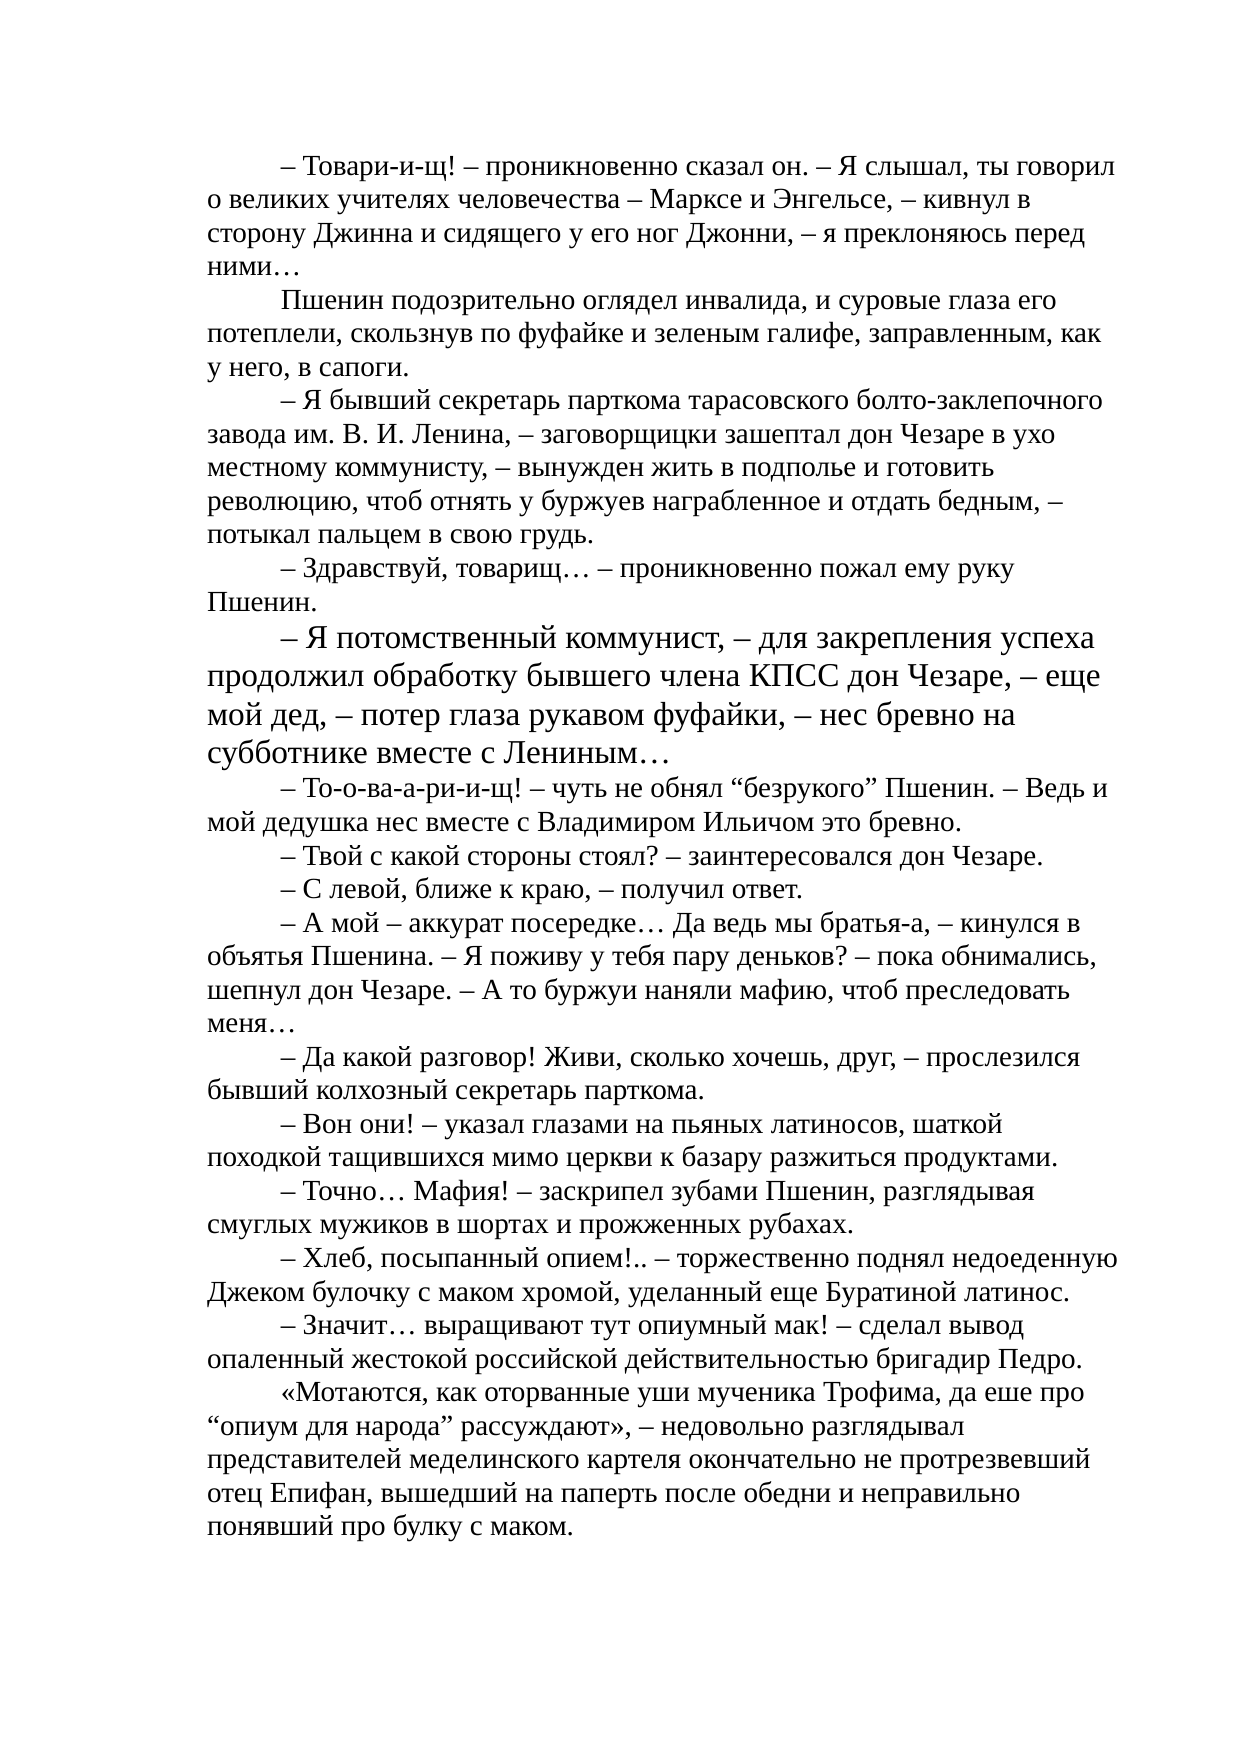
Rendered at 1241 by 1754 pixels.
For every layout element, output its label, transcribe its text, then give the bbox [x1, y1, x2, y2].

text – Я бывший секретарь парткома тарасовского болто-заклепочного завода им. В. И. Ленина, – заговорщицки зашептал дон Чезаре в ухо местному коммунисту, – вынужден жить в подполье и готовить революцию, чтоб отнять у буржуев награбленное и отдать бедным, – потыкал пальцем в свою грудь. [207, 382, 1122, 550]
text – А мой – аккурат посередке… Да ведь мы братья-а, – кинулся в объятья Пшенина. – Я поживу у тебя пару деньков? – пока обнимались, шепнул дон Чезаре. – А то буржуи наняли мафию, чтоб преследовать меня… [207, 905, 1122, 1039]
text – Твой с какой стороны стоял? – заинтересовался дон Чезаре. [207, 838, 1122, 871]
text – Я потомственный коммунист, – для закрепления успеха продолжил обработку бывшего члена КПСС дон Чезаре, – еще мой дед, – потер глаза рукавом фуфайки, – нес бревно на субботнике вместе с Лениным… [207, 617, 1122, 771]
text Пшенин подозрительно оглядел инвалида, и суровые глаза его потеплели, скользнув по фуфайке и зеленым галифе, заправленным, как у него, в сапоги. [207, 282, 1122, 382]
text – С левой, ближе к краю, – получил ответ. [207, 871, 1122, 905]
text – Значит… выращивают тут опиумный мак! – сделал вывод опаленный жестокой российской действительностью бригадир Педро. [207, 1307, 1122, 1374]
text – Здравствуй, товарищ… – проникновенно пожал ему руку Пшенин. [207, 550, 1122, 617]
text – То-о-ва-а-ри-и-щ! – чуть не обнял “безрукого” Пшенин. – Ведь и мой дедушка нес вместе с Владимиром Ильичом это бревно. [207, 771, 1122, 838]
text «Мотаются, как оторванные уши мученика Трофима, да еше про “опиум для народа” рассуждают», – недовольно разглядывал представителей меделинского картеля окончательно не протрезвевший отец Епифан, вышедший на паперть после обедни и неправильно понявший про булку с маком. [207, 1374, 1122, 1542]
text – Точно… Мафия! – заскрипел зубами Пшенин, разглядывая смуглых мужиков в шортах и прожженных рубахах. [207, 1173, 1122, 1240]
text – Вон они! – указал глазами на пьяных латиносов, шаткой походкой тащившихся мимо церкви к базару разжиться продуктами. [207, 1106, 1122, 1173]
text – Товари-и-щ! – проникновенно сказал он. – Я слышал, ты говорил о великих учителях человечества – Марксе и Энгельсе, – кивнул в сторону Джинна и сидящего у его ног Джонни, – я преклоняюсь перед ними… [207, 148, 1122, 282]
text – Да какой разговор! Живи, сколько хочешь, друг, – прослезился бывший колхозный секретарь парткома. [207, 1039, 1122, 1106]
text – Хлеб, посыпанный опием!.. – торжественно поднял недоеденную Джеком булочку с маком хромой, уделанный еще Буратиной латинос. [207, 1240, 1122, 1307]
